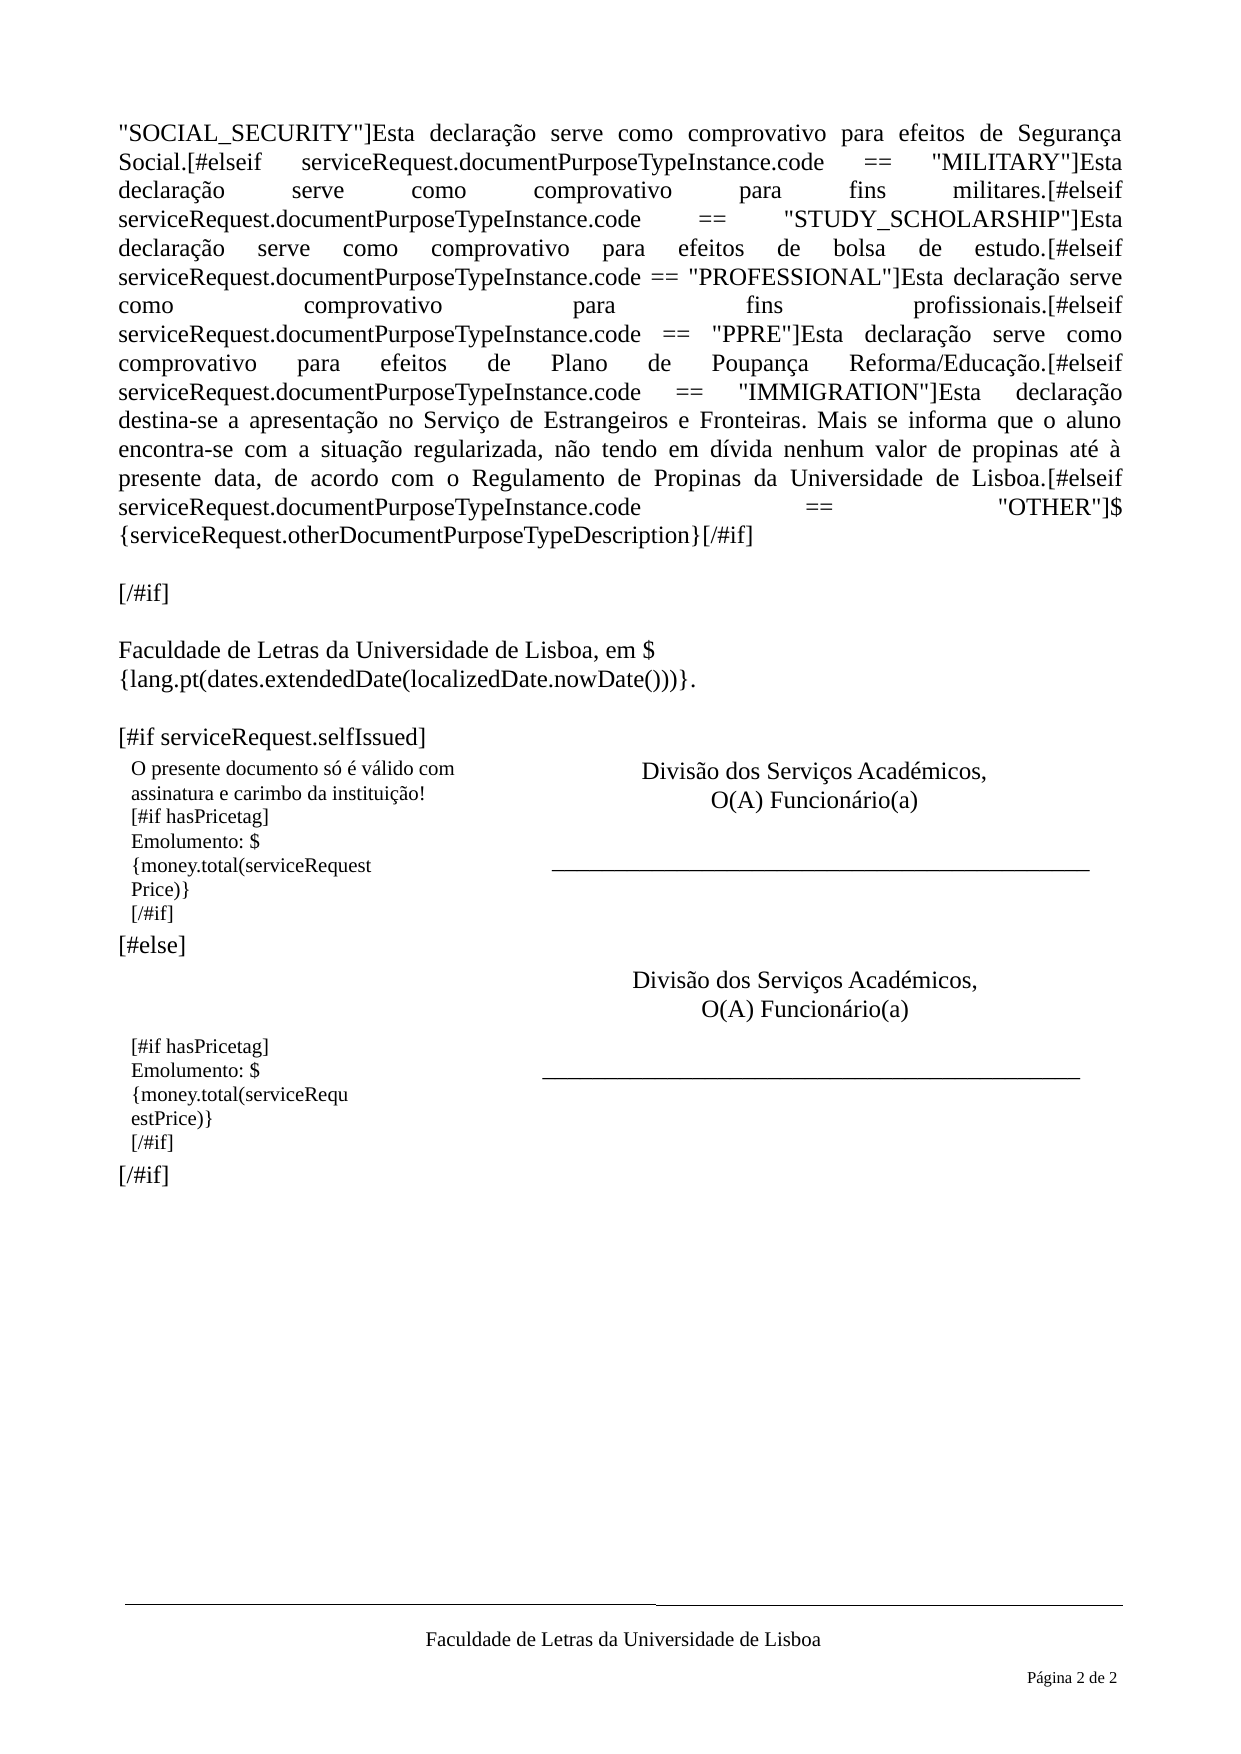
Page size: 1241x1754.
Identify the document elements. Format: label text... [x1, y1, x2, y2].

text Faculdade de Letras da Universidade de Lisboa, em ${lang.pt(dates.extendedDate(localizedDate.nowDate()))}. [118, 636, 1122, 693]
table_header O presente documento só é válido com assinatura e carimbo da instituição! [#if hasPricetag] Emolumento: ${money.total(serviceRequestPrice)} [/#if] [125, 751, 519, 931]
table_cell ___________________________________________ [519, 820, 1110, 879]
table_cell [519, 879, 1110, 931]
text [#if serviceRequest.selfIssued] [118, 722, 1122, 751]
text [/#if] [118, 578, 1122, 607]
text [#else] [118, 931, 1122, 959]
table_cell [500, 1088, 1110, 1160]
text "SOCIAL_SECURITY"]Esta declaração serve como comprovativo para efeitos de Segurança Social.[#elseif serviceRequest.documentPurposeTypeInstance.code == "MILITARY"]Esta declaração serve como comprovativo para fins militares.[#elseif serviceRequest.documentPurposeTypeInstance.code == "STUDY_SCHOLARSHIP"]Esta declaração serve como comprovativo para efeitos de bolsa de estudo.[#elseif serviceRequest.documentPurposeTypeInstance.code == "PROFESSIONAL"]Esta declaração serve como comprovativo para fins profissionais.[#elseif serviceRequest.documentPurposeTypeInstance.code == "PPRE"]Esta declaração serve como comprovativo para efeitos de Plano de Poupança Reforma/Educação.[#elseif serviceRequest.documentPurposeTypeInstance.code == "IMMIGRATION"]Esta declaração destina-se a apresentação no Serviço de Estrangeiros e Fronteiras. Mais se informa que o aluno encontra-se com a situação regularizada, não tendo em dívida nenhum valor de propinas até à presente data, de acordo com o Regulamento de Propinas da Universidade de Lisboa.[#elseif serviceRequest.documentPurposeTypeInstance.code == "OTHER"]${serviceRequest.otherDocumentPurposeTypeDescription}[/#if] [118, 118, 1122, 549]
table_cell [#if hasPricetag] Emolumento: ${money.total(serviceRequestPrice)} [/#if] [125, 1028, 500, 1160]
text [/#if] [118, 1160, 1122, 1189]
table_header Divisão dos Serviços Académicos, O(A) Funcionário(a) [125, 959, 1110, 1028]
table_header Divisão dos Serviços Académicos, O(A) Funcionário(a) [519, 751, 1110, 819]
table_cell ___________________________________________ [500, 1028, 1110, 1088]
